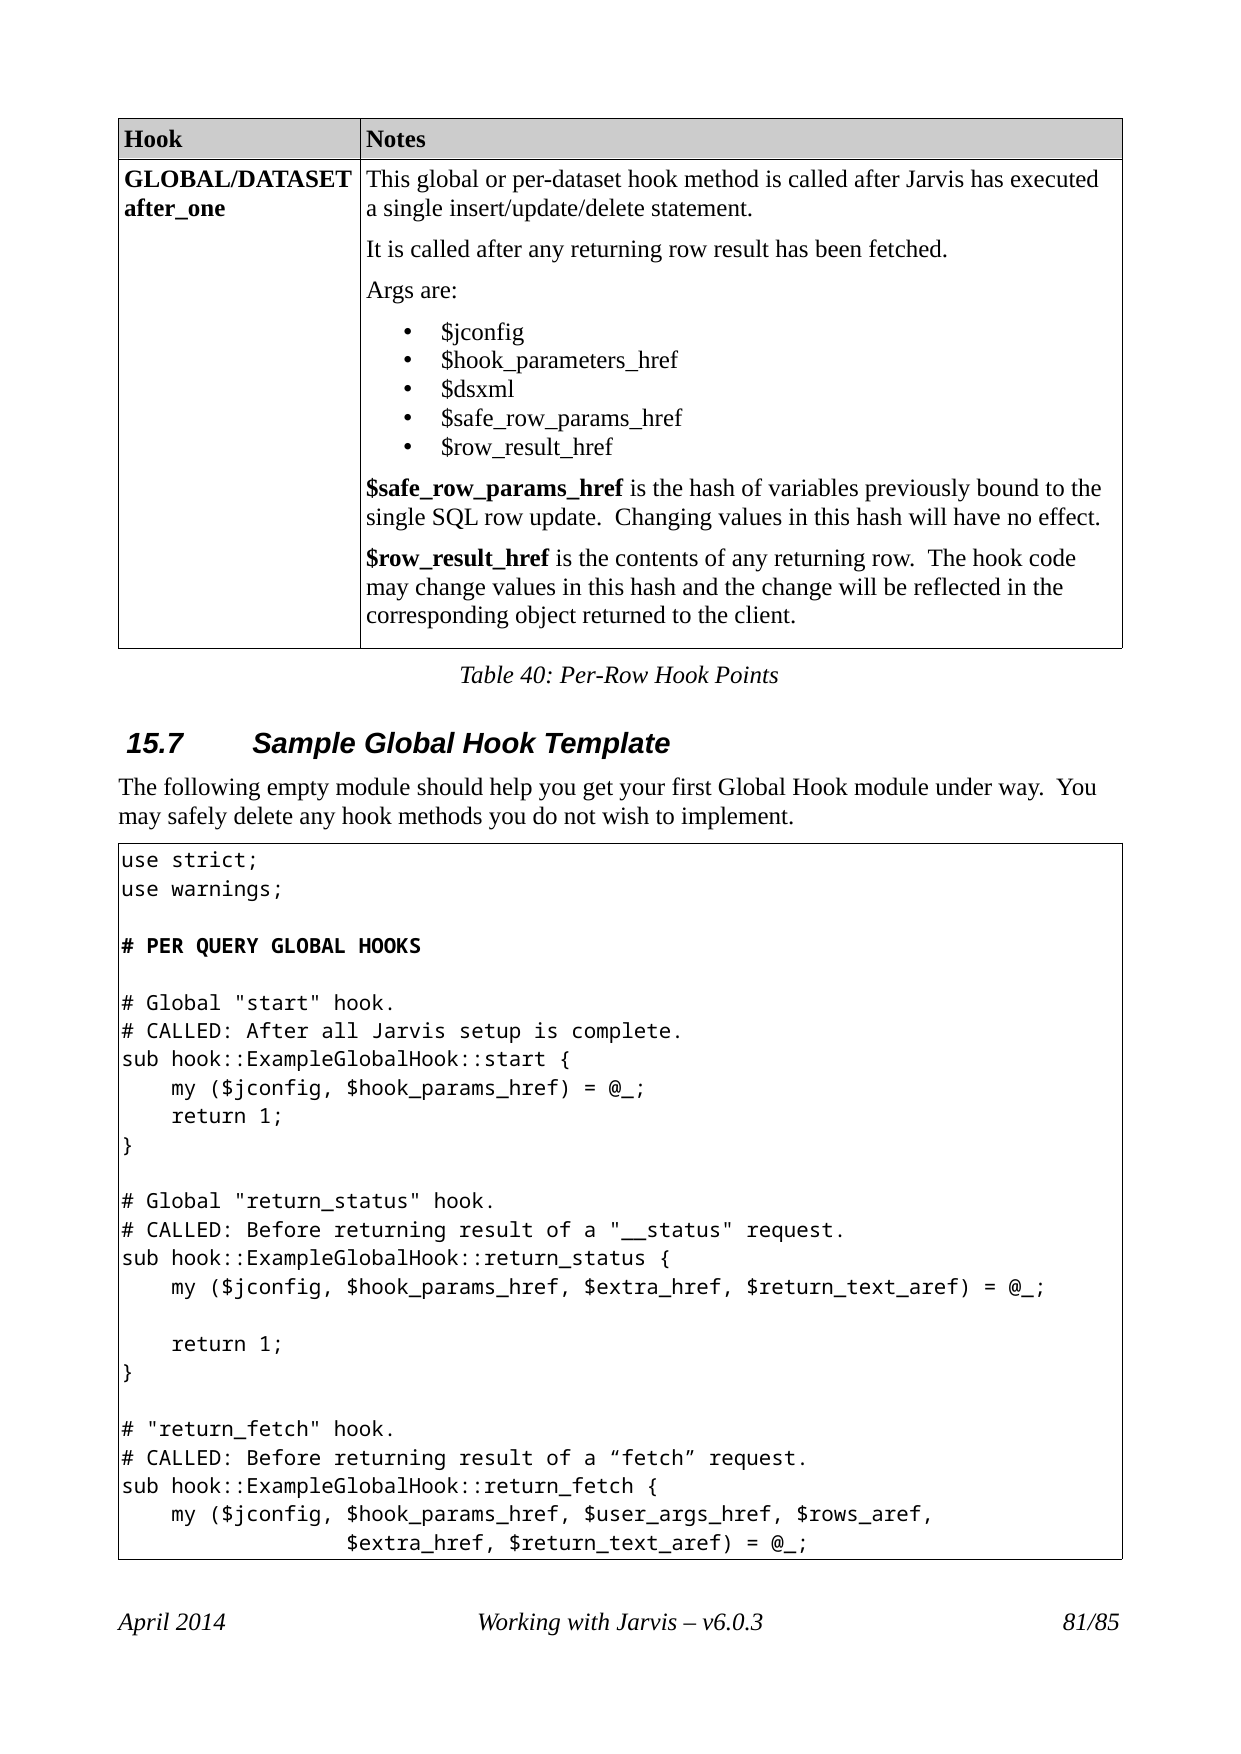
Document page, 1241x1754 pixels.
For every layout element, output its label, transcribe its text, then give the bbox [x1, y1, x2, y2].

text # CALLED: Before returning result of a “fetch” request. [119, 1439, 1122, 1468]
text use warnings; [119, 871, 1122, 902]
table_header Notes [361, 119, 1122, 158]
text # Global "return_status" hook. [119, 1184, 1122, 1212]
table_header Hook [119, 119, 360, 158]
text my ($jconfig, $hook_params_href) = @_; [119, 1070, 1122, 1098]
table_cell GLOBAL/DATASET after_one [119, 160, 360, 647]
text sub hook::ExampleGlobalHook::start { [119, 1041, 1122, 1070]
text Table 40: Per-Row Hook Points [118, 660, 1122, 689]
text # CALLED: Before returning result of a "__status" request. [119, 1212, 1122, 1241]
text # "return_fetch" hook. [119, 1411, 1122, 1439]
text # PER QUERY GLOBAL HOOKS [119, 928, 1122, 959]
text my ($jconfig, $hook_params_href, $extra_href, $return_text_aref) = @_; [119, 1269, 1122, 1300]
text The following empty module should help you get your first Global Hook module under way. You may safely delete any hook methods you do not wish to implement. [118, 772, 1122, 830]
text # Global "start" hook. [119, 984, 1122, 1013]
text return 1; [119, 1098, 1122, 1127]
text } [119, 1127, 1122, 1158]
text use strict; [119, 844, 1122, 871]
text return 1; [119, 1326, 1122, 1354]
text # CALLED: After all Jarvis setup is complete. [119, 1013, 1122, 1041]
text sub hook::ExampleGlobalHook::return_status { [119, 1241, 1122, 1269]
text $extra_href, $return_text_aref) = @_; [119, 1525, 1122, 1559]
text sub hook::ExampleGlobalHook::return_fetch { [119, 1468, 1122, 1496]
text my ($jconfig, $hook_params_href, $user_args_href, $rows_aref, [119, 1496, 1122, 1525]
table_cell This global or per-dataset hook method is called after Jarvis has executed a single insert/update/delete statement. It is called after any returning row result has been fetched. Args are: $jconfig $hook_parameters_href $dsxml $safe_row_params_href $row_result_href $safe_row_params_href is the hash of variables previously bound to the single SQL row update. Changing values in this hash will have no effect. $row_result_href is the contents of any returning row. The hook code may change values in this hash and the change will be reflected in the corresponding object returned to the client. [361, 160, 1122, 647]
subtitle Sample Global Hook Template [118, 726, 1122, 760]
text } [119, 1354, 1122, 1386]
